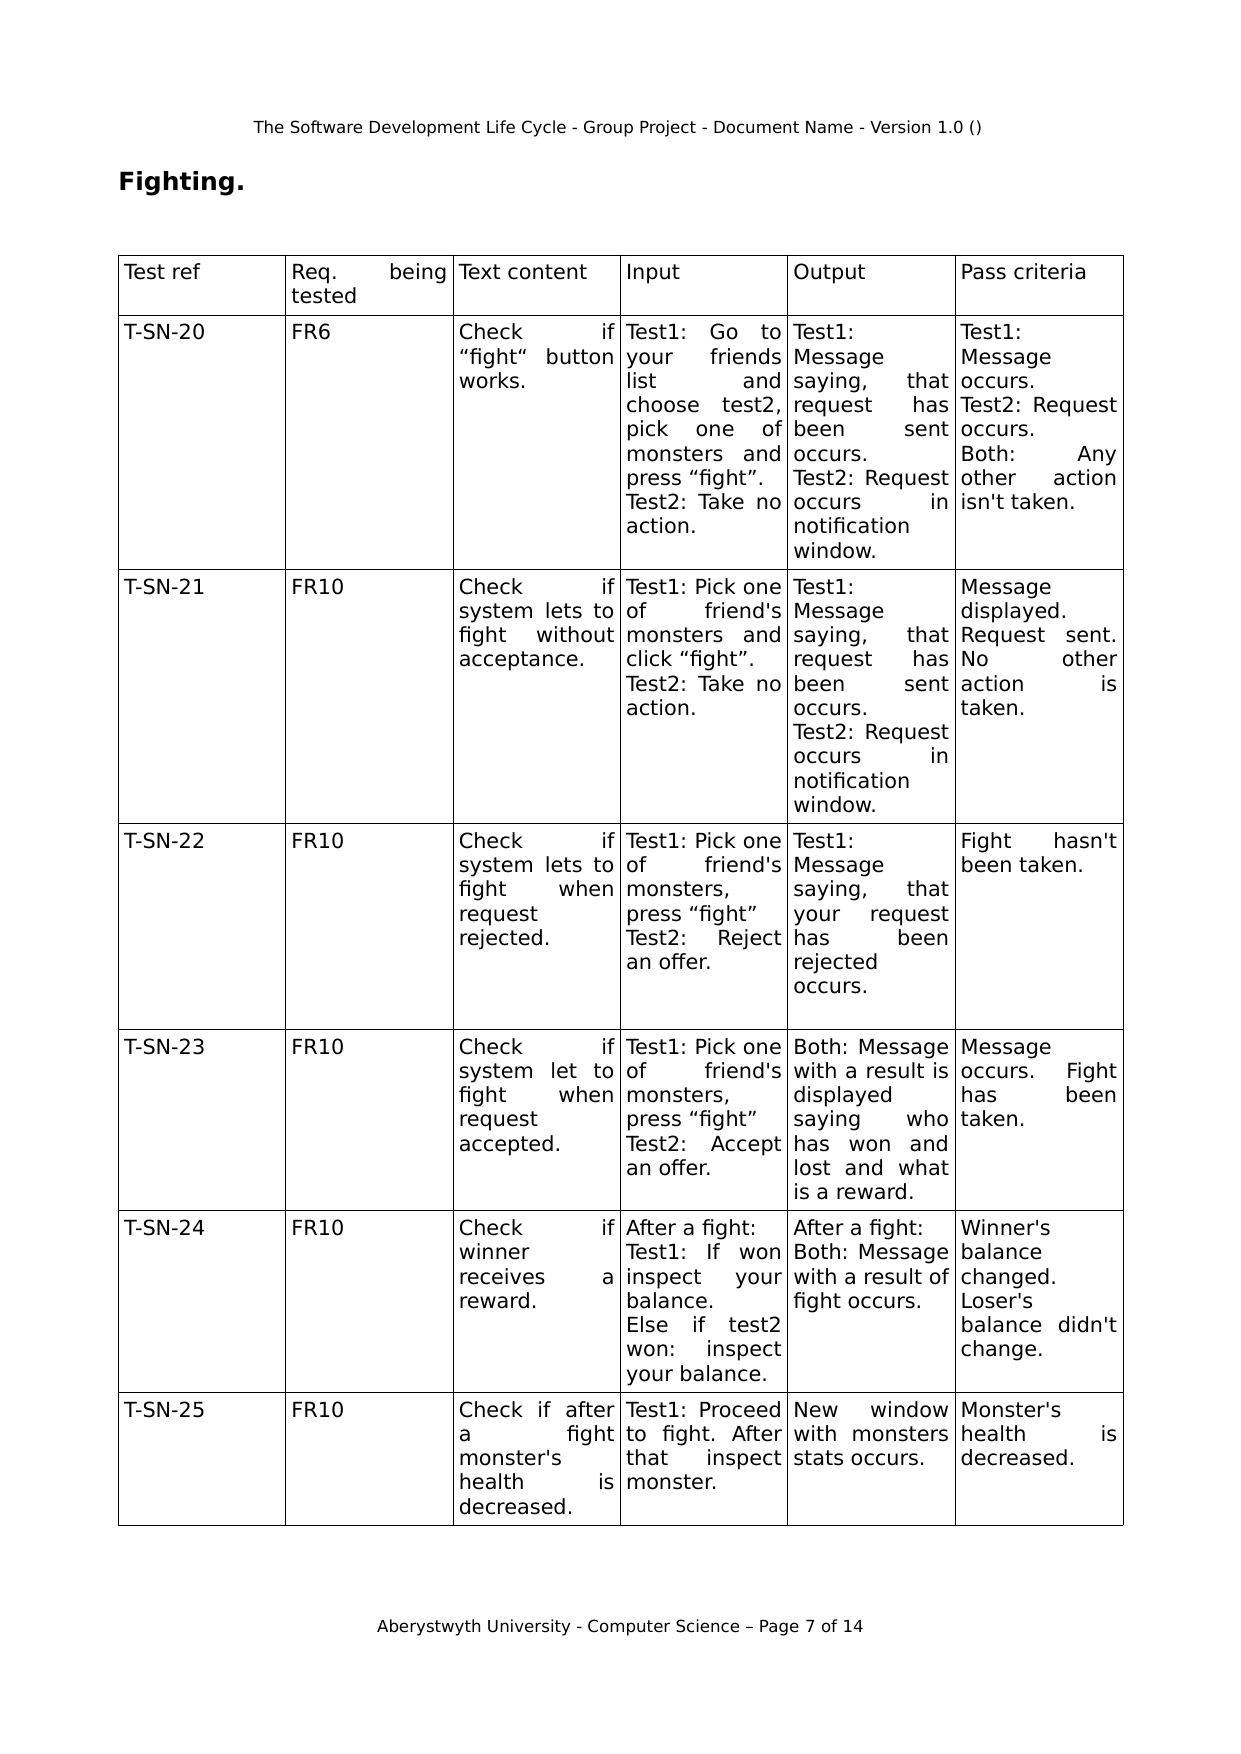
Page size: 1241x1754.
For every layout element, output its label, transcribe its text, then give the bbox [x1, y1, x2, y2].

table_cell T-SN-23 [119, 1030, 285, 1210]
table_header Test ref [119, 256, 285, 314]
table_cell FR6 [286, 316, 453, 569]
table_cell Message displayed. Request sent. No other action is taken. [956, 570, 1123, 823]
table_cell FR10 [286, 1030, 453, 1210]
table_cell FR10 [286, 570, 453, 823]
table_header Input [621, 256, 787, 314]
table_cell FR10 [286, 824, 453, 1029]
table_cell Test1: Go to your friends list and choose test2, pick one of monsters and press “fight”. Test2: Take no action. [621, 316, 787, 569]
table_cell Test1: Proceed to fight. After that inspect monster. [621, 1393, 787, 1525]
table_cell Fight hasn't been taken. [956, 824, 1123, 1029]
table_cell Test1: Pick one of friend's monsters, press “fight” Test2: Reject an offer. [621, 824, 787, 1029]
table_cell T-SN-20 [119, 316, 285, 569]
table_cell Test1: Message saying, that request has been sent occurs. Test2: Request occurs in notification window. [788, 570, 955, 823]
table_cell T-SN-22 [119, 824, 285, 1029]
table_cell Check if “fight“ button works. [454, 316, 620, 569]
table_cell Check if system lets to fight without acceptance. [454, 570, 620, 823]
table_cell After a fight: Both: Message with a result of fight occurs. [788, 1211, 955, 1392]
text Fighting. [118, 167, 1122, 196]
table_header Pass criteria [956, 256, 1123, 314]
table_header Req. being tested [286, 256, 453, 314]
table_cell Check if winner receives a reward. [454, 1211, 620, 1392]
table_cell FR10 [286, 1211, 453, 1392]
table_cell Winner's balance changed. Loser's balance didn't change. [956, 1211, 1123, 1392]
table_cell Test1: Pick one of friend's monsters and click “fight”. Test2: Take no action. [621, 570, 787, 823]
table_header Text content [454, 256, 620, 314]
table_cell Both: Message with a result is displayed saying who has won and lost and what is a reward. [788, 1030, 955, 1210]
table_cell Message occurs. Fight has been taken. [956, 1030, 1123, 1210]
table_cell Check if system let to fight when request accepted. [454, 1030, 620, 1210]
table_cell Check if after a fight monster's health is decreased. [454, 1393, 620, 1525]
table_cell After a fight: Test1: If won inspect your balance. Else if test2 won: inspect your balance. [621, 1211, 787, 1392]
table_cell Test1: Message occurs. Test2: Request occurs. Both: Any other action isn't taken. [956, 316, 1123, 569]
table_cell FR10 [286, 1393, 453, 1525]
table_cell Monster's health is decreased. [956, 1393, 1123, 1525]
table_header Output [788, 256, 955, 314]
table_cell T-SN-24 [119, 1211, 285, 1392]
table_cell T-SN-21 [119, 570, 285, 823]
table_cell T-SN-25 [119, 1393, 285, 1525]
table_cell Test1: Message saying, that request has been sent occurs. Test2: Request occurs in notification window. [788, 316, 955, 569]
table_cell Check if system lets to fight when request rejected. [454, 824, 620, 1029]
table_cell New window with monsters stats occurs. [788, 1393, 955, 1525]
table_cell Test1: Message saying, that your request has been rejected occurs. [788, 824, 955, 1029]
table_cell Test1: Pick one of friend's monsters, press “fight” Test2: Accept an offer. [621, 1030, 787, 1210]
